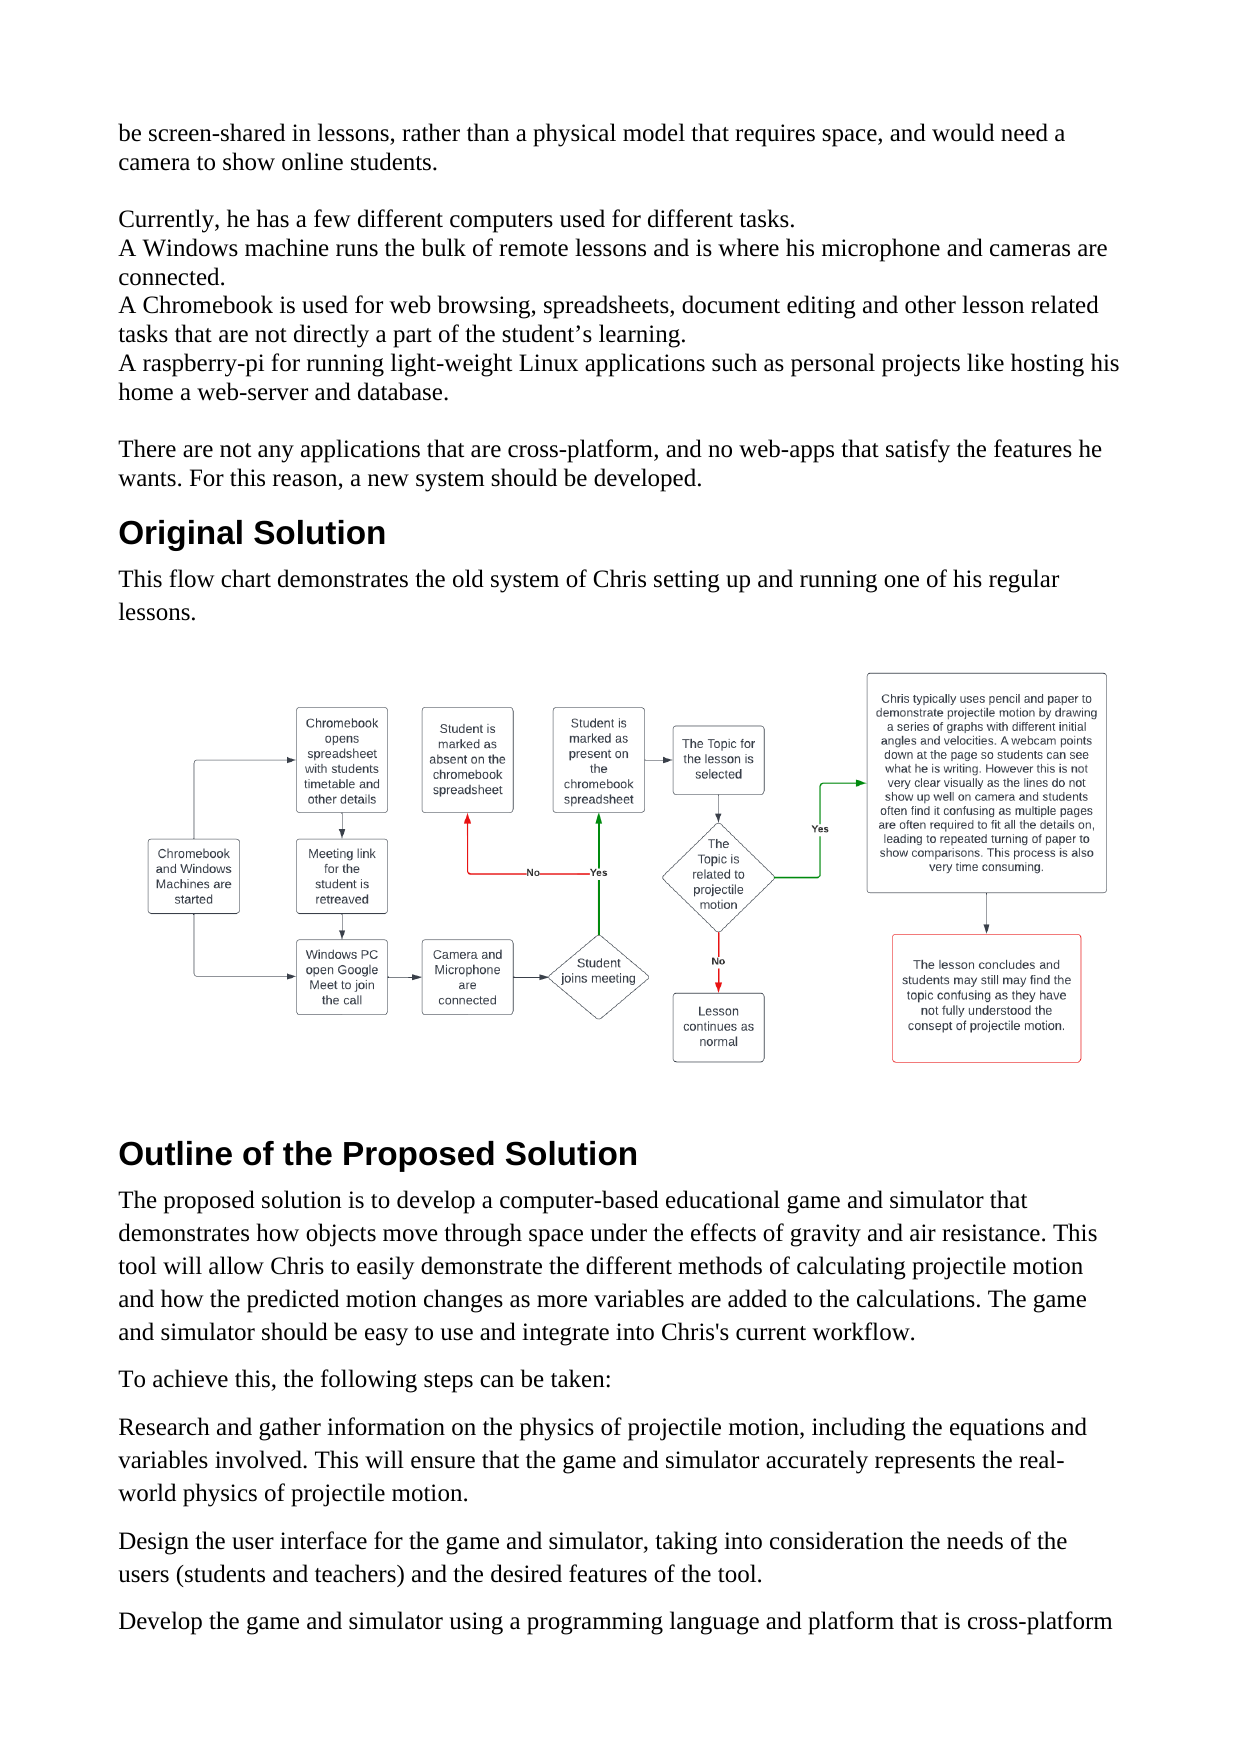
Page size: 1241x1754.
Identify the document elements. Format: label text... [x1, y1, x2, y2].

text be screen-shared in lessons, rather than a physical model that requires space, and would need a camera to show online students. [118, 118, 1122, 176]
text To achieve this, the following steps can be taken: [118, 1364, 1122, 1393]
text There are not any applications that are cross-platform, and no web-apps that satisfy the features he wants. For this reason, a new system should be developed. [118, 434, 1122, 492]
text The proposed solution is to develop a computer-based educational game and simulator that demonstrates how objects move through space under the effects of gravity and air resistance. This tool will allow Chris to easily demonstrate the different methods of calculating projectile motion and how the predicted motion changes as more variables are added to the calculations. The game and simulator should be easy to use and integrate into Chris's current workflow. [118, 1185, 1122, 1346]
text A raspberry-pi for running light-weight Linux applications such as personal projects like hosting his home a web-server and database. [118, 348, 1122, 406]
text Currently, he has a few different computers used for different tasks. [118, 204, 1122, 233]
text Develop the game and simulator using a programming language and platform that is cross-platform [118, 1606, 1122, 1635]
subtitle Outline of the Proposed Solution [118, 1134, 1122, 1172]
text A Chromebook is used for web browsing, spreadsheets, document editing and other lesson related tasks that are not directly a part of the student’s learning. [118, 291, 1122, 348]
text Research and gather information on the physics of projectile motion, including the equations and variables involved. This will ensure that the game and simulator accurately represents the real-world physics of projectile motion. [118, 1412, 1122, 1507]
picture [125, 650, 1129, 1085]
text A Windows machine runs the bulk of remote lessons and is where his microphone and cameras are connected. [118, 233, 1122, 291]
text This flow chart demonstrates the old system of Chris setting up and running one of his regular lessons. [118, 564, 1122, 625]
subtitle Original Solution [118, 513, 1122, 551]
text Design the user interface for the game and simulator, taking into consideration the needs of the users (students and teachers) and the desired features of the tool. [118, 1526, 1122, 1587]
